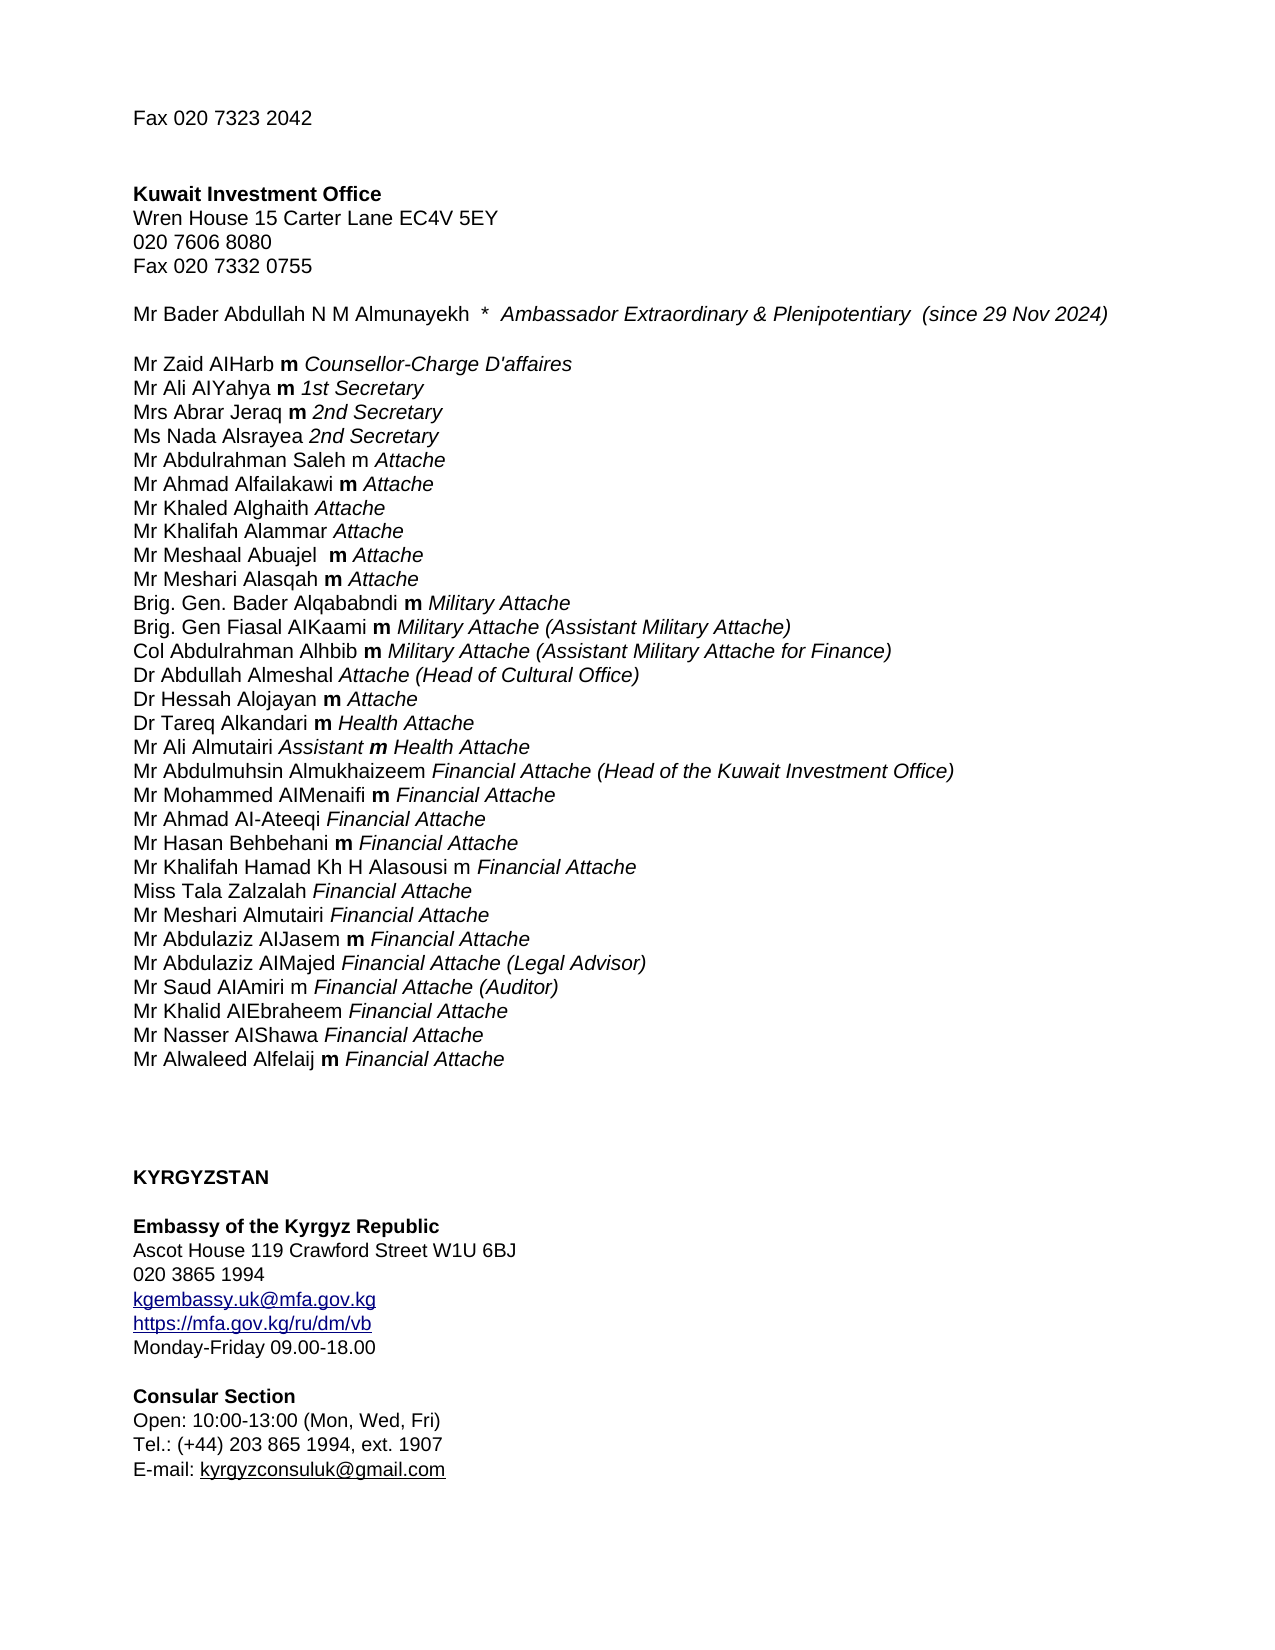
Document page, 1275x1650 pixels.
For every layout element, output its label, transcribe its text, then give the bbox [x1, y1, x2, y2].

text Mr Mohammed AIMenaifi m Financial Attache [133, 783, 1181, 807]
text Mr Ahmad AI-Ateeqi Financial Attache [133, 807, 1181, 831]
text Mr Bader Abdullah N M Almunayekh * Ambassador Extraordinary & Plenipotentiary (since 29 Nov 2024) [133, 302, 1181, 326]
text Mr Meshari Alasqah m Attache [133, 567, 1181, 591]
text Kuwait Investment Office [133, 182, 1181, 206]
text Miss Tala Zalzalah Financial Attache [133, 879, 1181, 903]
text Brig. Gen. Bader Alqababndi m Military Attache [133, 591, 1181, 615]
text Fax 020 7323 2042 [133, 106, 1181, 182]
text Embassy of the Kyrgyz Republic [133, 1215, 1181, 1237]
text kgembassy.uk@mfa.gov.kg [133, 1287, 1181, 1310]
text Mr Abdulaziz AIMajed Financial Attache (Legal Advisor) [133, 951, 1181, 974]
text Mr Khalid AIEbraheem Financial Attache [133, 998, 1181, 1022]
text Mr Khalifah Alammar Attache [133, 519, 1181, 543]
text Tel.: (+44) 203 865 1994, ext. 1907 [133, 1433, 1181, 1456]
text https://mfa.gov.kg/ru/dm/vb [133, 1312, 1181, 1334]
text Open: 10:00-13:00 (Mon, Wed, Fri) [133, 1409, 1181, 1432]
text Mr Meshaal Abuajel m Attache [133, 543, 1181, 567]
text Monday-Friday 09.00-18.00 [133, 1336, 1181, 1359]
text Mr Zaid AIHarb m Counsellor-Charge D'affaires [133, 352, 1181, 376]
text 020 7606 8080 [133, 230, 1181, 254]
text 020 3865 1994 [133, 1263, 1181, 1286]
text Col Abdulrahman Alhbib m Military Attache (Assistant Military Attache for Finance) [133, 639, 1181, 663]
text KYRGYZSTAN [133, 1166, 1181, 1189]
text Mr Meshari Almutairi Financial Attache [133, 903, 1181, 927]
text Mr Khalifah Hamad Kh H Alasousi m Financial Attache [133, 855, 1181, 879]
text Mr Ahmad Alfailakawi m Attache [133, 471, 1181, 495]
text Mr Nasser AIShawa Financial Attache [133, 1022, 1181, 1046]
text Fax 020 7332 0755 [133, 254, 1181, 278]
text Mr Abdulaziz AIJasem m Financial Attache [133, 927, 1181, 951]
text Mr Saud AIAmiri m Financial Attache (Auditor) [133, 974, 1181, 998]
text E-mail: kyrgyzconsuluk@gmail.com [133, 1457, 1181, 1482]
text Mr Khaled Alghaith Attache [133, 495, 1181, 519]
text Mr Ali Almutairi Assistant m Health Attache [133, 735, 1181, 759]
text Ascot House 119 Crawford Street W1U 6BJ [133, 1239, 1181, 1262]
text Mr Ali AIYahya m 1st Secretary [133, 376, 1181, 399]
text Mr Abdulrahman Saleh m Attache [133, 447, 1181, 471]
text Brig. Gen Fiasal AIKaami m Military Attache (Assistant Military Attache) [133, 615, 1181, 639]
text Dr Tareq Alkandari m Health Attache [133, 711, 1181, 735]
text Wren House 15 Carter Lane EC4V 5EY [133, 206, 1181, 230]
text Mrs Abrar Jeraq m 2nd Secretary [133, 399, 1181, 423]
text Mr Abdulmuhsin Almukhaizeem Financial Attache (Head of the Kuwait Investment Office) [133, 759, 1181, 783]
text Dr Hessah Alojayan m Attache [133, 687, 1181, 711]
text Ms Nada Alsrayea 2nd Secretary [133, 423, 1181, 447]
text Dr Abdullah Almeshal Attache (Head of Cultural Office) [133, 663, 1181, 687]
text Mr Alwaleed Alfelaij m Financial Attache [133, 1046, 1181, 1070]
text Consular Section [133, 1384, 1181, 1407]
text Mr Hasan Behbehani m Financial Attache [133, 831, 1181, 855]
